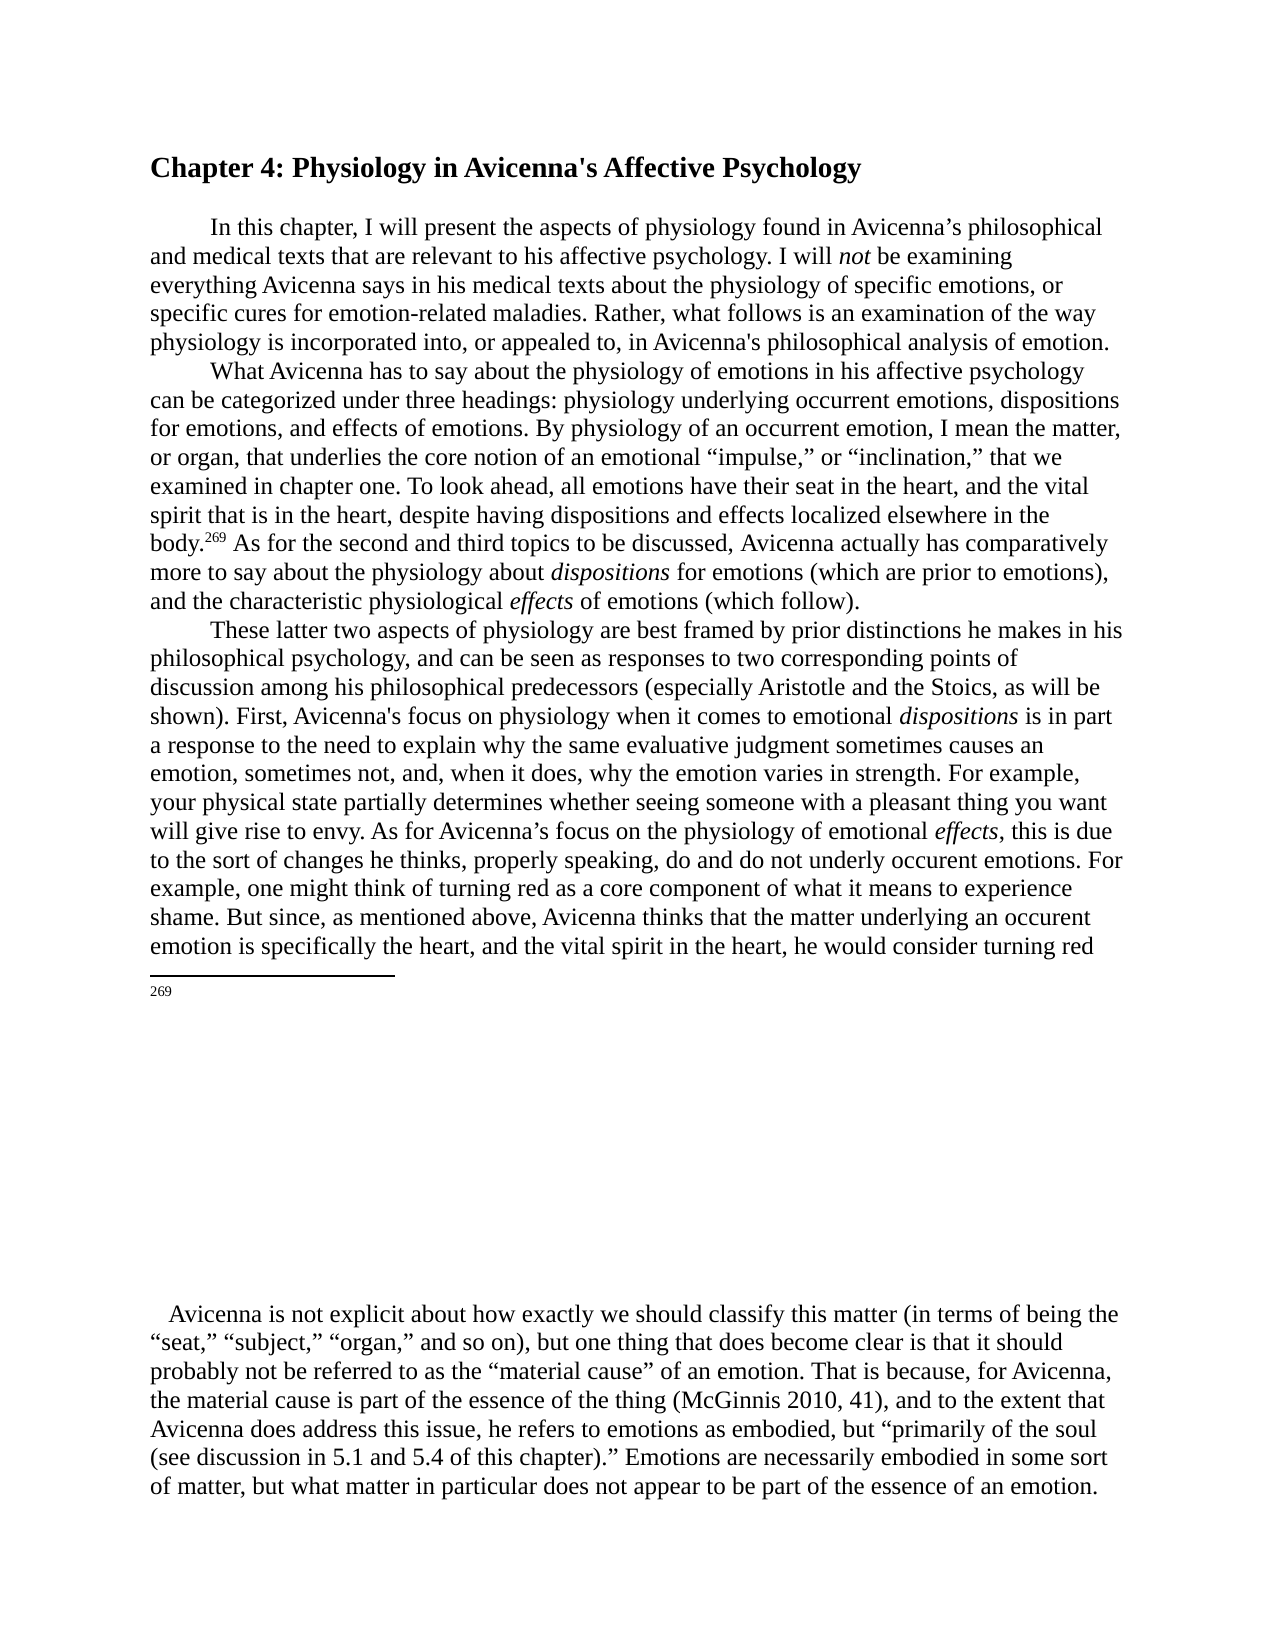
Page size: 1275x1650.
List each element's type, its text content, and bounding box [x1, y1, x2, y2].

text What Avicenna has to say about the physiology of emotions in his affective psychology can be categorized under three headings: physiology underlying occurrent emotions, dispositions for emotions, and effects of emotions. By physiology of an occurrent emotion, I mean the matter, or organ, that underlies the core notion of an emotional “impulse,” or “inclination,” that we examined in chapter one. To look ahead, all emotions have their seat in the heart, and the vital spirit that is in the heart, despite having dispositions and effects localized elsewhere in the body. As for the second and third topics to be discussed, Avicenna actually has comparatively more to say about the physiology about dispositions for emotions (which are prior to emotions), and the characteristic physiological effects of emotions (which follow). [150, 356, 1125, 615]
text These latter two aspects of physiology are best framed by prior distinctions he makes in his philosophical psychology, and can be seen as responses to two corresponding points of discussion among his philosophical predecessors (especially Aristotle and the Stoics, as will be shown). First, Avicenna's focus on physiology when it comes to emotional dispositions is in part a response to the need to explain why the same evaluative judgment sometimes causes an emotion, sometimes not, and, when it does, why the emotion varies in strength. For example, your physical state partially determines whether seeing someone with a pleasant thing you want will give rise to envy. As for Avicenna’s focus on the physiology of emotional effects, this is due to the sort of changes he thinks, properly speaking, do and do not underly occurent emotions. For example, one might think of turning red as a core component of what it means to experience shame. But since, as mentioned above, Avicenna thinks that the matter underlying an occurent emotion is specifically the heart, and the vital spirit in the heart, he would consider turning red [150, 615, 1125, 960]
subtitle Chapter 4: Physiology in Avicenna's Affective Psychology [150, 150, 1125, 183]
text In this chapter, I will present the aspects of physiology found in Avicenna’s philosophical and medical texts that are relevant to his affective psychology. I will not be examining everything Avicenna says in his medical texts about the physiology of specific emotions, or specific cures for emotion-related maladies. Rather, what follows is an examination of the way physiology is incorporated into, or appealed to, in Avicenna's philosophical analysis of emotion. [150, 212, 1125, 356]
text Avicenna is not explicit about how exactly we should classify this matter (in terms of being the “seat,” “subject,” “organ,” and so on), but one thing that does become clear is that it should probably not be referred to as the “material cause” of an emotion. That is because, for Avicenna, the material cause is part of the essence of the thing (McGinnis 2010, 41), and to the extent that Avicenna does address this issue, he refers to emotions as embodied, but “primarily of the soul (see discussion in 5.1 and 5.4 of this chapter).” Emotions are necessarily embodied in some sort of matter, but what matter in particular does not appear to be part of the essence of an emotion. [150, 1299, 1125, 1500]
